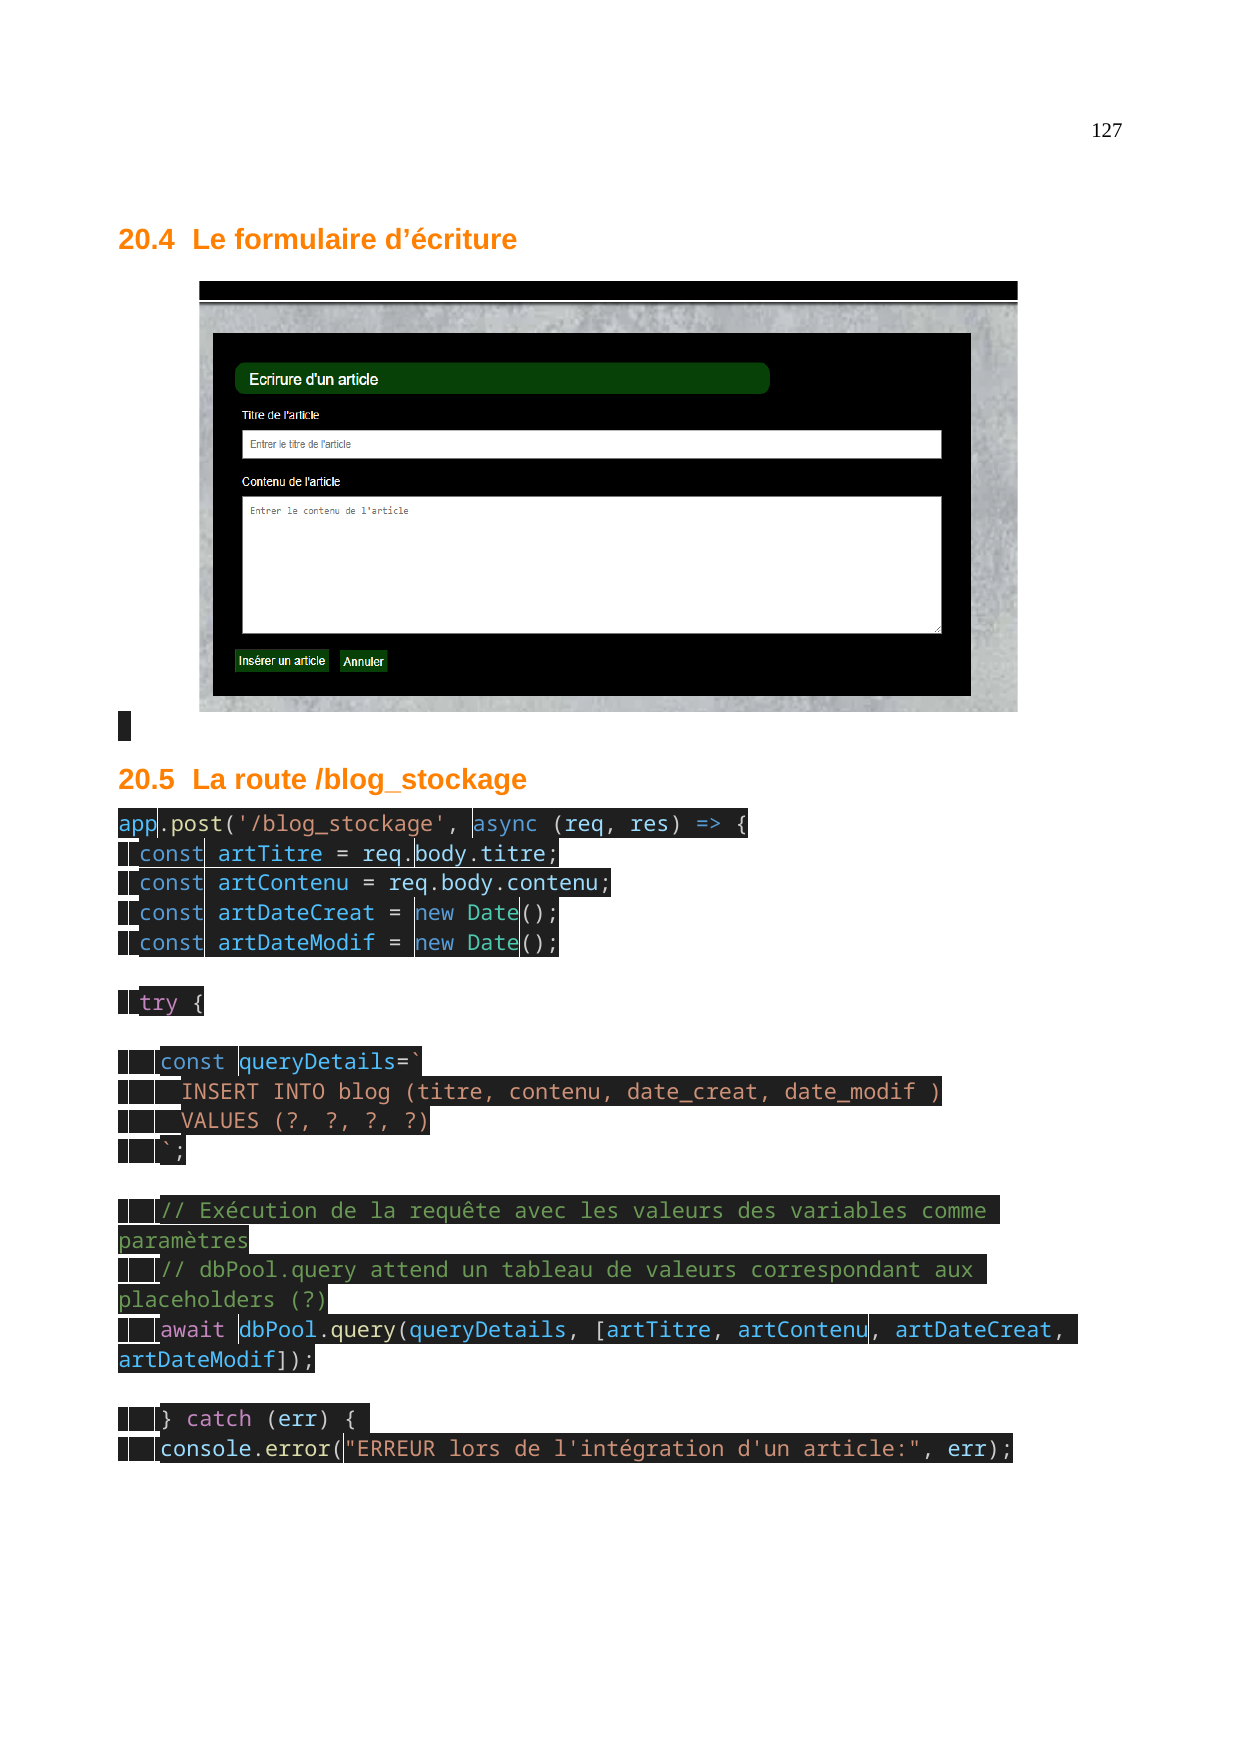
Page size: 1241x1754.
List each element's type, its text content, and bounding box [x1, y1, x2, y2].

text const artDateCreat = new Date(); [118, 897, 1122, 927]
text const artDateModif = new Date(); [118, 927, 1122, 957]
text const queryDetails=` [118, 1046, 1122, 1076]
text app.post('/blog_stockage', async (req, res) => { [118, 808, 1122, 838]
text VALUES (?, ?, ?, ?) [118, 1106, 1122, 1135]
text const artContenu = req.body.contenu; [118, 867, 1122, 897]
text await dbPool.query(queryDetails, [artTitre, artContenu, artDateCreat, artDateModif]); [118, 1314, 1122, 1373]
text console.error("ERREUR lors de l'intégration d'un article:", err); [118, 1433, 1122, 1463]
subtitle Le formulaire d’écriture [118, 222, 1122, 256]
text // Exécution de la requête avec les valeurs des variables comme paramètres [118, 1195, 1122, 1254]
text `; [118, 1135, 1122, 1165]
text try { [118, 986, 1122, 1016]
text // dbPool.query attend un tableau de valeurs correspondant aux placeholders (?) [118, 1254, 1122, 1314]
text INSERT INTO blog (titre, contenu, date_creat, date_modif ) [118, 1076, 1122, 1106]
text } catch (err) { [118, 1403, 1122, 1433]
subtitle La route /blog_stockage [118, 762, 1122, 795]
picture [199, 281, 1018, 712]
text const artTitre = req.body.titre; [118, 838, 1122, 867]
